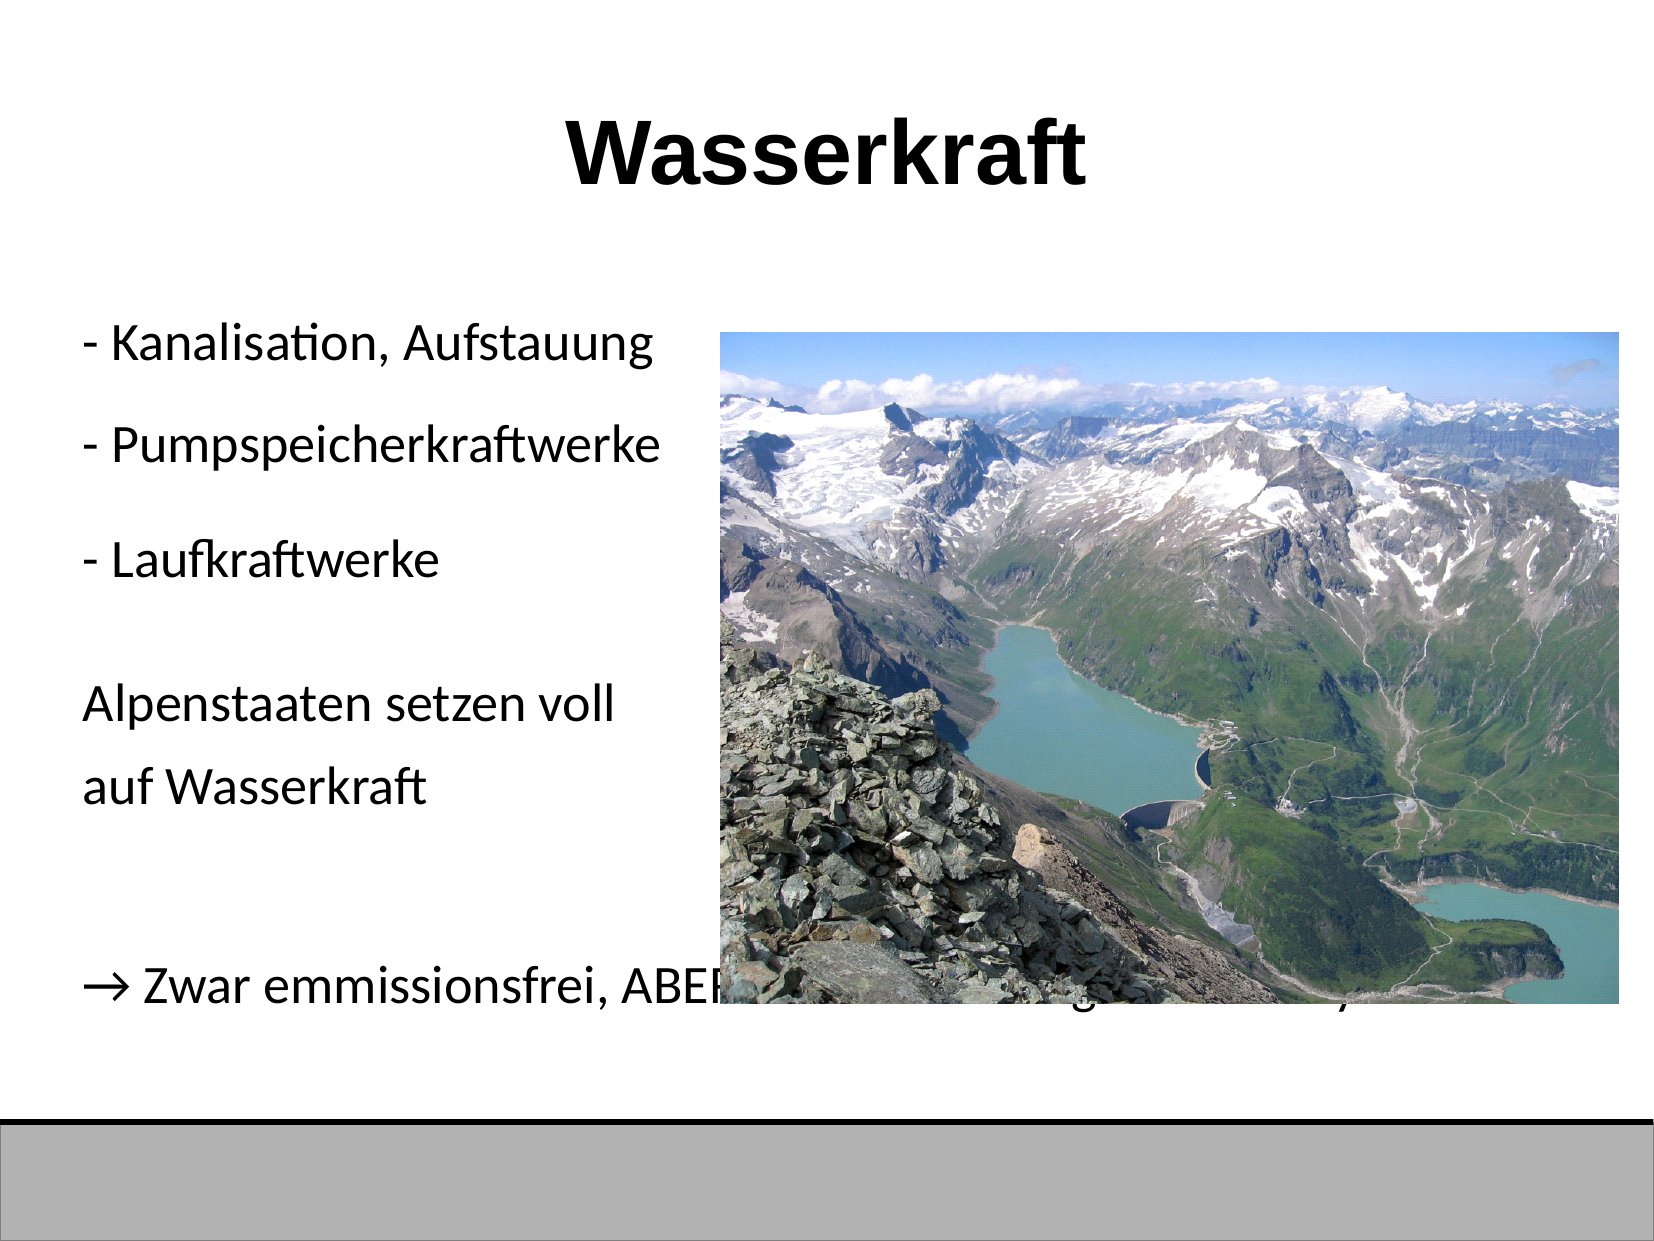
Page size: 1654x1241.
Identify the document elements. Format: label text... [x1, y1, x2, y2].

text_box [0, 1125, 1654, 1241]
title Wasserkraft [82, 49, 1571, 257]
list - Kanalisation, Aufstauung - Pumpspeicherkraftwerke - Laufkraftwerke Alpenstaaten setzen voll auf Wasserkraft → Zwar emmissionsfrei, ABER drastischer Eingriff in Ökosystem! [82, 319, 1571, 1139]
picture [720, 332, 1619, 1004]
